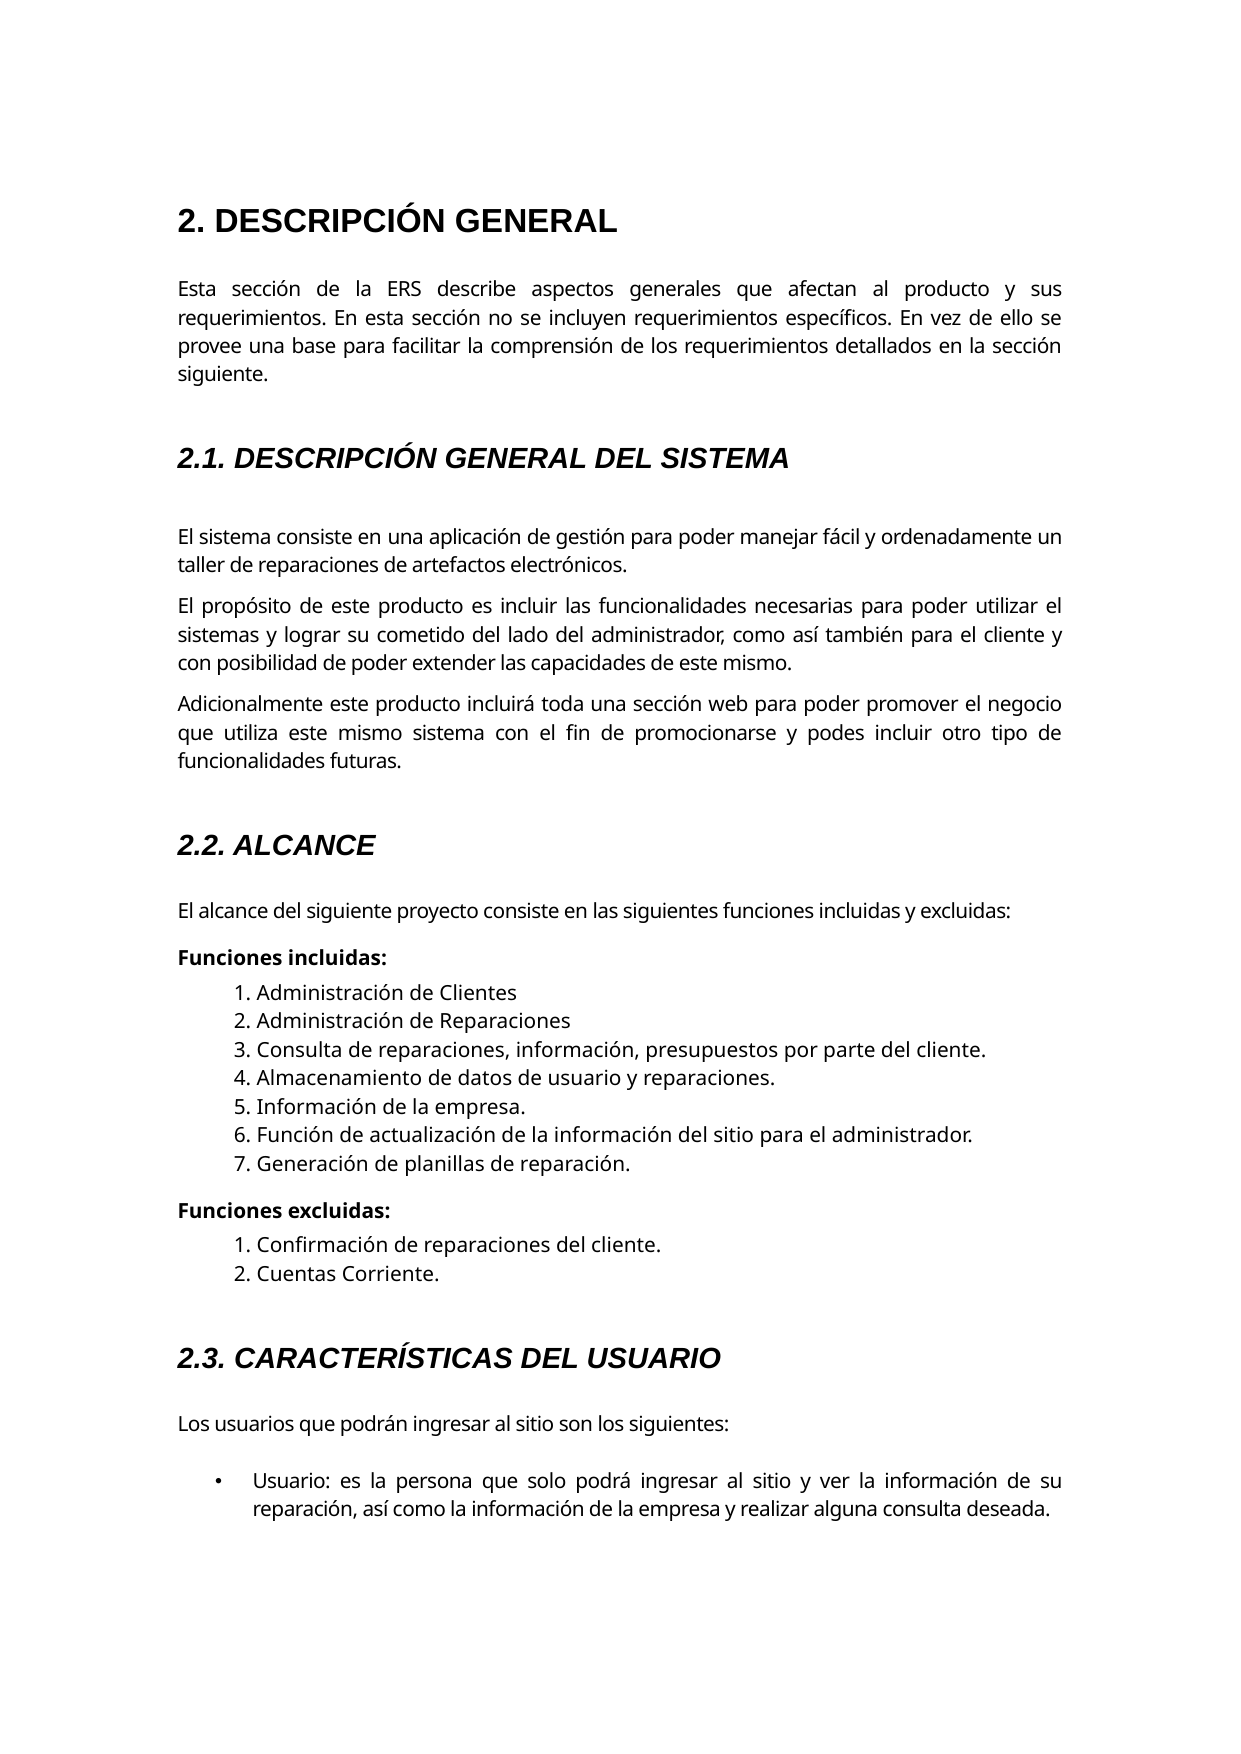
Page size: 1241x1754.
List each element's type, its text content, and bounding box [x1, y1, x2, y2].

list 5. Información de la empresa. [233, 1092, 1063, 1120]
text El alcance del siguiente proyecto consiste en las siguientes funciones incluidas y excluidas: [177, 896, 1063, 925]
list 4. Almacenamiento de datos de usuario y reparaciones. [233, 1063, 1063, 1092]
text Adicionalmente este producto incluirá toda una sección web para poder promover el negocio que utiliza este mismo sistema con el fin de promocionarse y podes incluir otro tipo de funcionalidades futuras. [177, 689, 1063, 774]
list 1. Administración de Clientes [233, 978, 1063, 1007]
text El propósito de este producto es incluir las funcionalidades necesarias para poder utilizar el sistemas y lograr su cometido del lado del administrador, como así también para el cliente y con posibilidad de poder extender las capacidades de este mismo. [177, 591, 1063, 677]
list 7. Generación de planillas de reparación. [233, 1149, 1063, 1177]
list 3. Consulta de reparaciones, información, presupuestos por parte del cliente. [233, 1035, 1063, 1063]
list 6. Función de actualización de la información del sitio para el administrador. [233, 1120, 1063, 1149]
subtitle 2.2. ALCANCE [177, 828, 1063, 862]
text Los usuarios que podrán ingresar al sitio son los siguientes: [177, 1409, 1063, 1438]
subtitle 2. DESCRIPCIÓN GENERAL [177, 201, 1063, 239]
list 2. Cuentas Corriente. [233, 1259, 1063, 1287]
text Funciones incluidas: [177, 943, 1063, 972]
text El sistema consiste en una aplicación de gestión para poder manejar fácil y ordenadamente un taller de reparaciones de artefactos electrónicos. [177, 522, 1063, 579]
subtitle 2.3. CARACTERÍSTICAS DEL USUARIO [177, 1341, 1063, 1374]
text Esta sección de la ERS describe aspectos generales que afectan al producto y sus requerimientos. En esta sección no se incluyen requerimientos específicos. En vez de ello se provee una base para facilitar la comprensión de los requerimientos detallados en la sección siguiente. [177, 274, 1063, 388]
text Funciones excluidas: [177, 1196, 1063, 1224]
list 2. Administración de Reparaciones [233, 1007, 1063, 1035]
subtitle 2.1. DESCRIPCIÓN GENERAL DEL SISTEMA [177, 441, 1063, 475]
list Usuario: es la persona que solo podrá ingresar al sitio y ver la información de su reparación, así como la información de la empresa y realizar alguna consulta deseada. [215, 1466, 1063, 1523]
list 1. Confirmación de reparaciones del cliente. [233, 1231, 1063, 1259]
